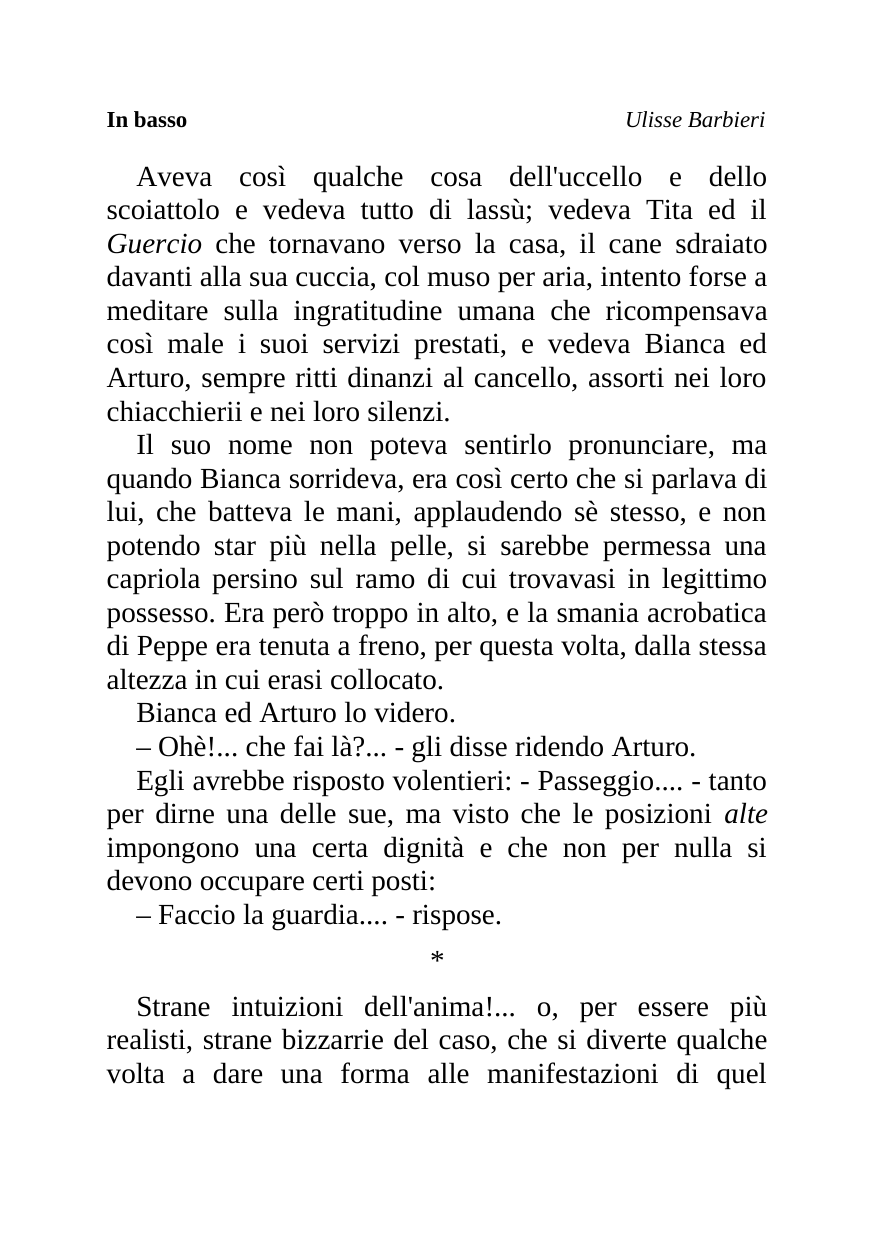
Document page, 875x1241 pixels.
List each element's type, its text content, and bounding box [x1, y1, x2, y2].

text Il suo nome non poteva sentirlo pronunciare, ma quando Bianca sorrideva, era così certo che si parlava di lui, che batteva le mani, applaudendo sè stesso, e non potendo star più nella pelle, si sarebbe permessa una capriola persino sul ramo di cui trovavasi in legittimo possesso. Era però troppo in alto, e la smania acrobatica di Peppe era tenuta a freno, per questa volta, dalla stessa altezza in cui erasi collocato. [106, 427, 768, 696]
text – Ohè!... che fai là?... - gli disse ridendo Arturo. [106, 729, 768, 763]
text Egli avrebbe risposto volentieri: - Passeggio.... - tanto per dirne una delle sue, ma visto che le posizioni alte impongono una certa dignità e che non per nulla si devono occupare certi posti: [106, 763, 768, 897]
text Strane intuizioni dell'anima!... o, per essere più realisti, strane bizzarrie del caso, che si diverte qualche volta a dare una forma alle manifestazioni di quel [106, 989, 768, 1089]
text – Faccio la guardia.... - rispose. [106, 897, 768, 930]
text Aveva così qualche cosa dell'uccello e dello scoiattolo e vedeva tutto di lassù; vedeva Tita ed il Guercio che tornavano verso la casa, il cane sdraiato davanti alla sua cuccia, col muso per aria, intento forse a meditare sulla ingratitudine umana che ricompensava così male i suoi servizi prestati, e vedeva Bianca ed Arturo, sempre ritti dinanzi al cancello, assorti nei loro chiacchierii e nei loro silenzi. [106, 159, 768, 427]
text Bianca ed Arturo lo videro. [106, 696, 768, 729]
text * [106, 943, 768, 976]
